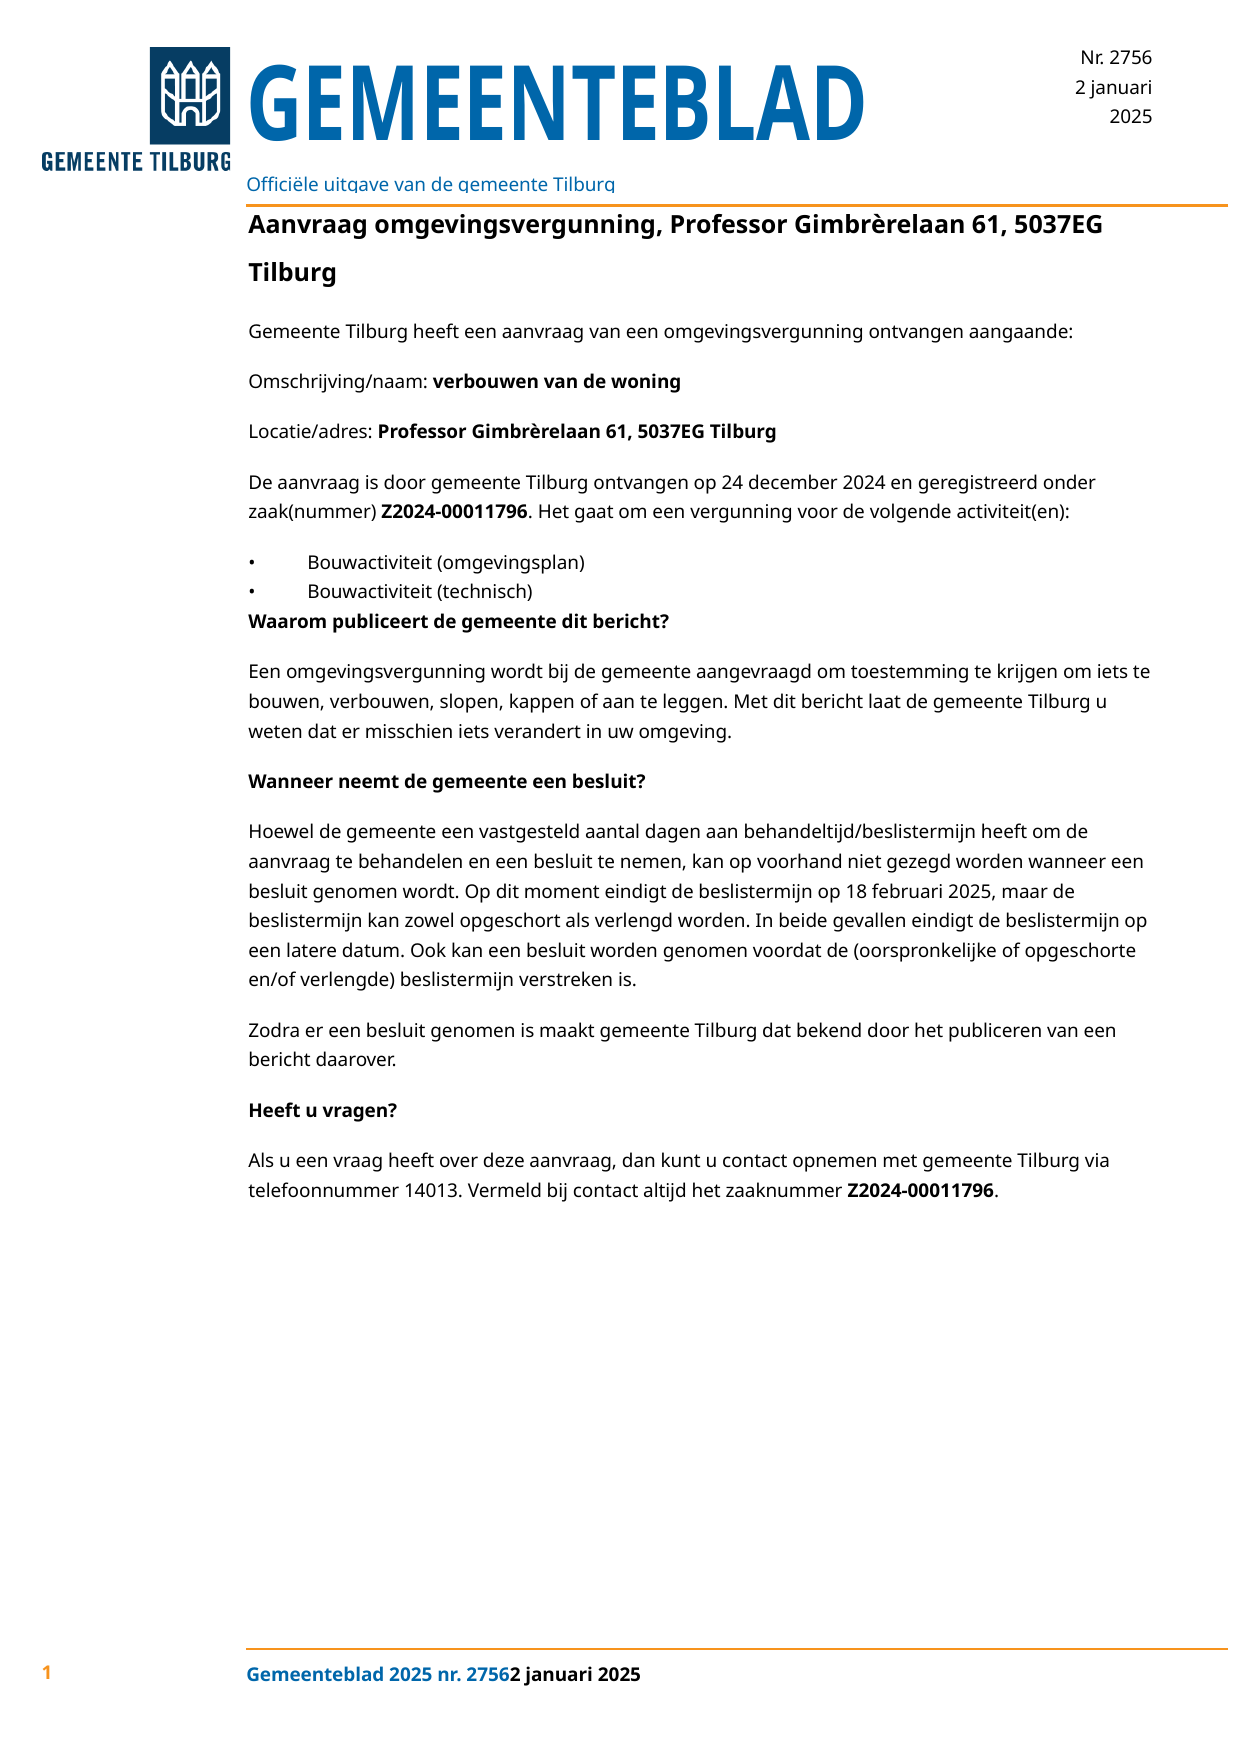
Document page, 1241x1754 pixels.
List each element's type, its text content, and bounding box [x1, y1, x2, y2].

text Aanvraag omgevingsvergunning, Professor Gimbrèrelaan 61, 5037EG Tilburg [248, 207, 1152, 288]
picture [41, 47, 231, 172]
text Locatie/adres: Professor Gimbrèrelaan 61, 5037EG Tilburg [248, 419, 1152, 444]
text Wanneer neemt de gemeente een besluit? [248, 768, 1152, 794]
text Zodra er een besluit genomen is maakt gemeente Tilburg dat bekend door het publiceren van een bericht daarover. [248, 1017, 1152, 1072]
text Heeft u vragen? [248, 1097, 1152, 1123]
text Waarom publiceert de gemeente dit bericht? [248, 608, 1152, 634]
text Hoewel de gemeente een vastgesteld aantal dagen aan behandeltijd/beslistermijn heeft om de aanvraag te behandelen en een besluit te nemen, kan op voorhand niet gezegd worden wanneer een besluit genomen wordt. Op dit moment eindigt de beslistermijn op 18 februari 2025, maar de beslistermijn kan zowel opgeschort als verlengd worden. In beide gevallen eindigt de beslistermijn op een latere datum. Ook kan een besluit worden genomen voordat de (oorspronkelijke of opgeschorte en/of verlengde) beslistermijn verstreken is. [248, 819, 1152, 992]
list Bouwactiviteit (technisch) [248, 579, 1152, 604]
text De aanvraag is door gemeente Tilburg ontvangen op 24 december 2024 en geregistreerd onder zaak(nummer) Z2024-00011796. Het gaat om een vergunning voor de volgende activiteit(en): [248, 469, 1152, 524]
text Een omgevingsvergunning wordt bij de gemeente aangevraagd om toestemming te krijgen om iets te bouwen, verbouwen, slopen, kappen of aan te leggen. Met dit bericht laat de gemeente Tilburg u weten dat er misschien iets verandert in uw omgeving. [248, 659, 1152, 744]
text Gemeente Tilburg heeft een aanvraag van een omgevingsvergunning ontvangen aangaande: [248, 318, 1152, 344]
text Omschrijving/naam: verbouwen van de woning [248, 368, 1152, 394]
list Bouwactiviteit (omgevingsplan) [248, 549, 1152, 575]
text Als u een vraag heeft over deze aanvraag, dan kunt u contact opnemen met gemeente Tilburg via telefoonnummer 14013. Vermeld bij contact altijd het zaaknummer Z2024-00011796. [248, 1147, 1152, 1203]
